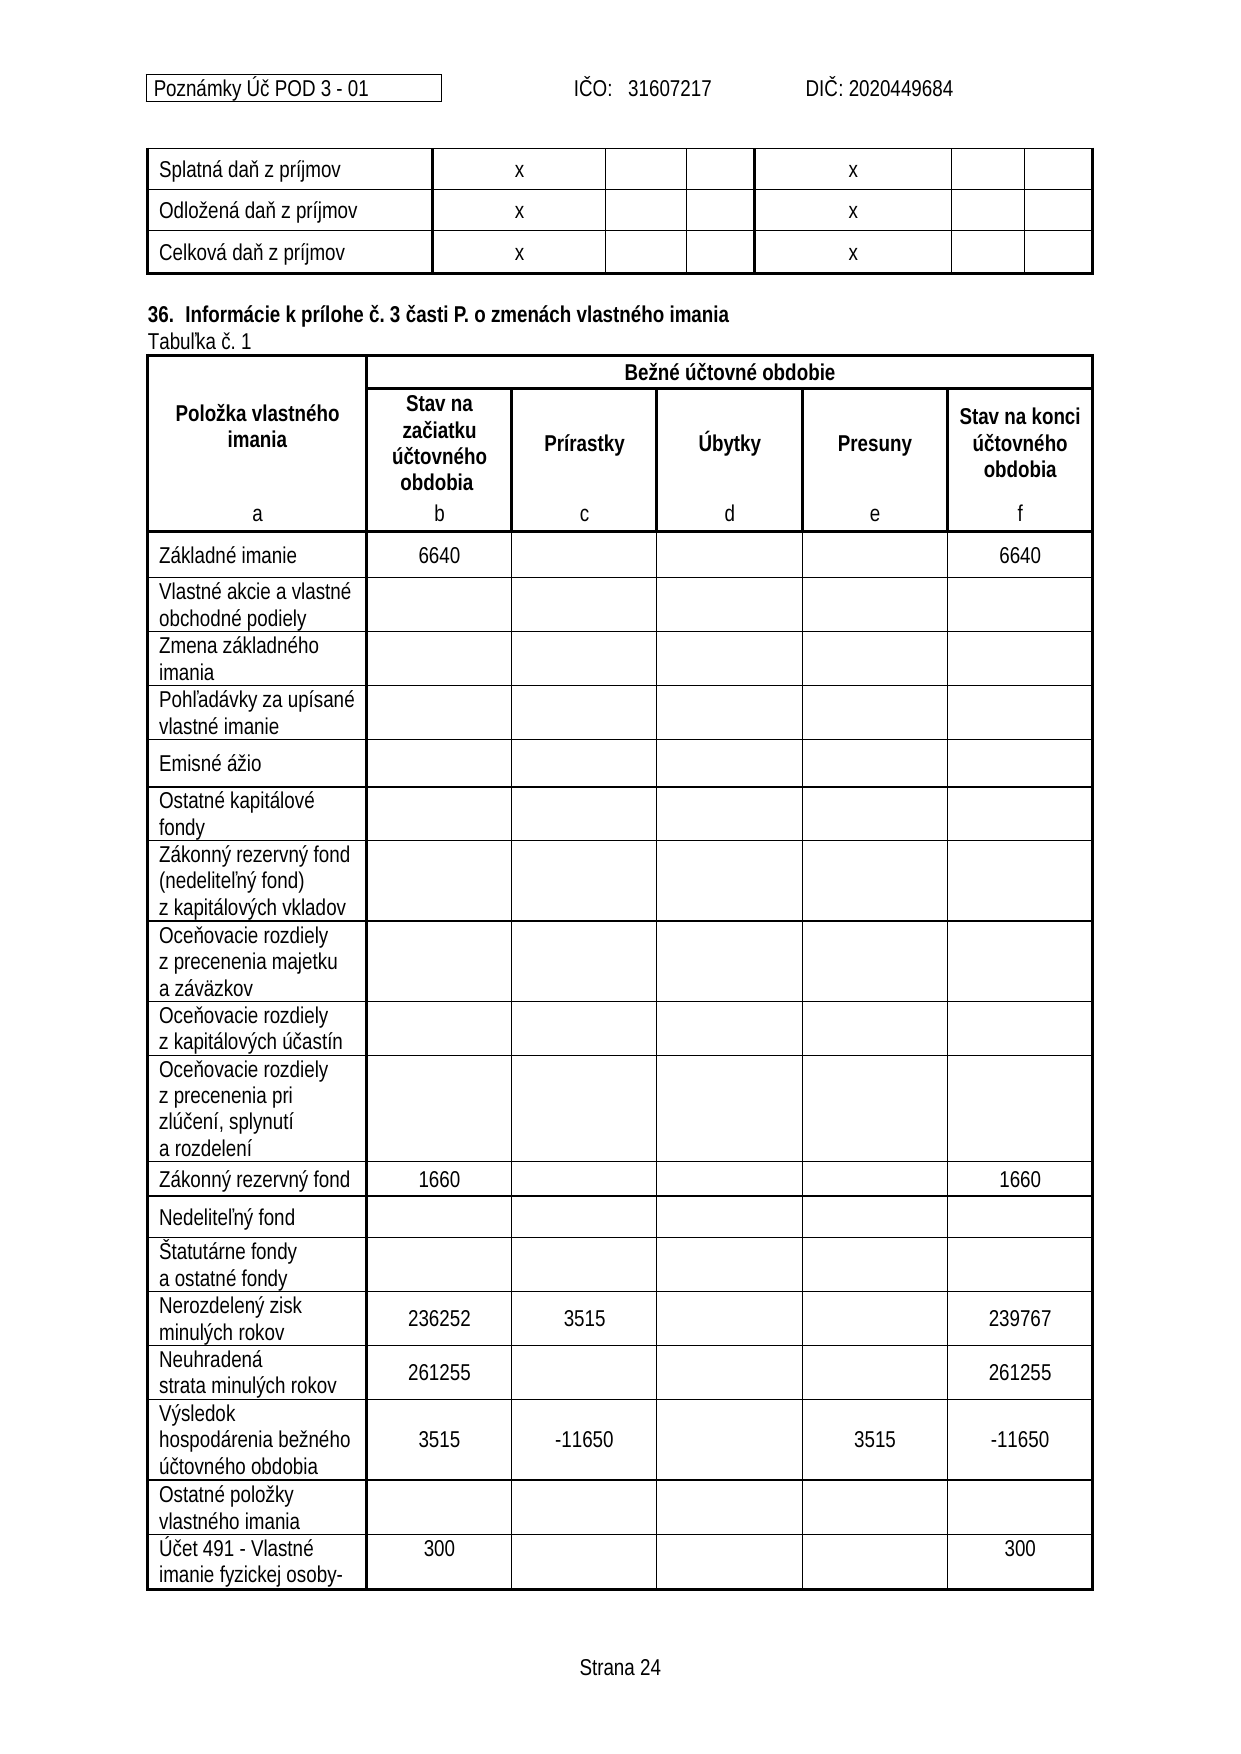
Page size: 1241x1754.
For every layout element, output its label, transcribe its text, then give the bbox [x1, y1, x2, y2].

table_cell 261255 [368, 1346, 511, 1398]
table_cell [368, 686, 511, 739]
table_cell [512, 1056, 656, 1161]
table_cell [803, 1346, 947, 1398]
table_cell [948, 1002, 1091, 1054]
table_cell [512, 1002, 656, 1054]
table_cell [803, 578, 947, 631]
table_cell [803, 841, 947, 920]
table_cell [368, 1481, 511, 1534]
table_cell [512, 578, 656, 631]
table_cell [803, 1238, 947, 1291]
table_cell Prírastky [513, 390, 655, 496]
table_cell [512, 632, 656, 685]
table_cell [803, 1002, 947, 1054]
table_cell [657, 1002, 802, 1054]
table_cell [687, 149, 753, 189]
table_header Položka vlastného imania [149, 357, 365, 496]
table_cell [512, 1197, 656, 1237]
table_cell Oceňovacie rozdiely z precenenia pri zlúčení, splynutí a rozdelení [149, 1056, 365, 1161]
table_cell [803, 533, 947, 577]
table_cell [948, 686, 1091, 739]
table_cell [948, 1056, 1091, 1161]
table_cell -11650 [948, 1400, 1091, 1479]
table_cell [512, 740, 656, 786]
table_cell [803, 922, 947, 1001]
table_cell [803, 740, 947, 786]
table_cell Základné imanie [149, 533, 365, 577]
table_cell [368, 788, 511, 840]
table_cell [803, 1481, 947, 1534]
table_cell [368, 578, 511, 631]
table_cell [1025, 149, 1091, 189]
table_cell [948, 922, 1091, 1001]
table_cell [948, 1481, 1091, 1534]
table_cell [657, 1400, 802, 1479]
table_cell f [949, 496, 1091, 530]
table_cell [368, 1002, 511, 1054]
table_cell x [756, 231, 951, 272]
table_cell [657, 632, 802, 685]
table_cell [803, 632, 947, 685]
table_cell Stav na začiatku účtovného obdobia [368, 390, 510, 496]
table_cell Výsledok hospodárenia bežného účtovného obdobia [149, 1400, 365, 1479]
table_cell Celková daň z príjmov [149, 231, 431, 272]
table_cell [657, 1292, 802, 1345]
table_cell [1025, 231, 1091, 272]
text Tabuľka č. 1 [148, 328, 1092, 354]
table_cell x [756, 190, 951, 230]
table_cell [657, 686, 802, 739]
table_cell [952, 149, 1024, 189]
table_cell [948, 841, 1091, 920]
table_cell [657, 788, 802, 840]
table_cell 1660 [948, 1162, 1091, 1195]
table_cell [657, 841, 802, 920]
table_cell 239767 [948, 1292, 1091, 1345]
table_cell [368, 1238, 511, 1291]
table_cell [948, 578, 1091, 631]
table_cell [657, 533, 802, 577]
table_cell [606, 190, 686, 230]
table_cell [657, 1056, 802, 1161]
table_cell Ostatné položky vlastného imania [149, 1481, 365, 1534]
table_cell [803, 1162, 947, 1195]
table_cell Presuny [804, 390, 946, 496]
table_cell Stav na konci účtovného obdobia [949, 390, 1091, 496]
table_cell [657, 1346, 802, 1398]
table_cell Zákonný rezervný fond (nedeliteľný fond) z kapitálových vkladov [149, 841, 365, 920]
table_cell [948, 788, 1091, 840]
table_header Bežné účtovné obdobie [368, 357, 1091, 387]
table_cell Úbytky [658, 390, 801, 496]
table_cell [512, 1535, 656, 1588]
table_cell [948, 1197, 1091, 1237]
table_cell a [149, 496, 365, 530]
table_cell 6640 [948, 533, 1091, 577]
table_cell [512, 1346, 656, 1398]
table_cell [512, 1238, 656, 1291]
table_cell [803, 1292, 947, 1345]
table_cell 3515 [512, 1292, 656, 1345]
table_cell [368, 740, 511, 786]
table_cell [803, 1535, 947, 1588]
table_cell Neuhradená strata minulých rokov [149, 1346, 365, 1398]
table_cell 300 [368, 1535, 511, 1588]
table_cell Zmena základného imania [149, 632, 365, 685]
table_cell [803, 788, 947, 840]
table_cell [687, 190, 753, 230]
table_cell 3515 [803, 1400, 947, 1479]
table_cell c [513, 496, 655, 530]
table_cell [948, 740, 1091, 786]
table_cell [512, 1162, 656, 1195]
table_cell 6640 [368, 533, 511, 577]
table_cell x [434, 190, 605, 230]
table_cell [657, 1481, 802, 1534]
table_cell [368, 841, 511, 920]
table_cell [948, 1238, 1091, 1291]
table_cell [657, 740, 802, 786]
table_cell Pohľadávky za upísané vlastné imanie [149, 686, 365, 739]
table_cell 261255 [948, 1346, 1091, 1398]
table_cell x [434, 149, 605, 189]
table_cell -11650 [512, 1400, 656, 1479]
table_cell [368, 922, 511, 1001]
table_cell [657, 1238, 802, 1291]
table_cell [512, 1481, 656, 1534]
table_cell Nerozdelený zisk minulých rokov [149, 1292, 365, 1345]
table_cell Emisné ážio [149, 740, 365, 786]
table_cell Účet 491 - Vlastné imanie fyzickej osoby- [149, 1535, 365, 1588]
table_cell [657, 1197, 802, 1237]
table_cell [952, 231, 1024, 272]
title Informácie k prílohe č. 3 časti P. o zmenách vlastného imania [148, 301, 1092, 328]
table_cell 1660 [368, 1162, 511, 1195]
table_cell Oceňovacie rozdiely z kapitálových účastín [149, 1002, 365, 1054]
table_cell d [658, 496, 801, 530]
table_cell Štatutárne fondy a ostatné fondy [149, 1238, 365, 1291]
table_cell [657, 1535, 802, 1588]
table_cell [657, 578, 802, 631]
table_cell [512, 788, 656, 840]
table_cell [606, 149, 686, 189]
table_cell [948, 632, 1091, 685]
table_cell [657, 922, 802, 1001]
table_cell [368, 632, 511, 685]
table_cell [512, 841, 656, 920]
table_cell Odložená daň z príjmov [149, 190, 431, 230]
table_cell [512, 686, 656, 739]
table_cell x [434, 231, 605, 272]
table_cell [512, 922, 656, 1001]
table_cell Nedeliteľný fond [149, 1197, 365, 1237]
table_cell [803, 686, 947, 739]
table_cell [512, 533, 656, 577]
table_cell [657, 1162, 802, 1195]
table_cell 300 [948, 1535, 1091, 1588]
table_cell [687, 231, 753, 272]
table_cell [368, 1056, 511, 1161]
table_cell 236252 [368, 1292, 511, 1345]
table_cell Oceňovacie rozdiely z precenenia majetku a záväzkov [149, 922, 365, 1001]
table_cell [368, 1197, 511, 1237]
table_cell 3515 [368, 1400, 511, 1479]
table_cell [803, 1197, 947, 1237]
table_cell Zákonný rezervný fond [149, 1162, 365, 1195]
table_cell Splatná daň z príjmov [149, 149, 431, 189]
table_cell [803, 1056, 947, 1161]
table_cell [952, 190, 1024, 230]
table_cell e [804, 496, 946, 530]
table_cell [1025, 190, 1091, 230]
table_cell Ostatné kapitálové fondy [149, 788, 365, 840]
table_cell Vlastné akcie a vlastné obchodné podiely [149, 578, 365, 631]
table_cell x [756, 149, 951, 189]
table_cell b [368, 496, 510, 530]
table_cell [606, 231, 686, 272]
